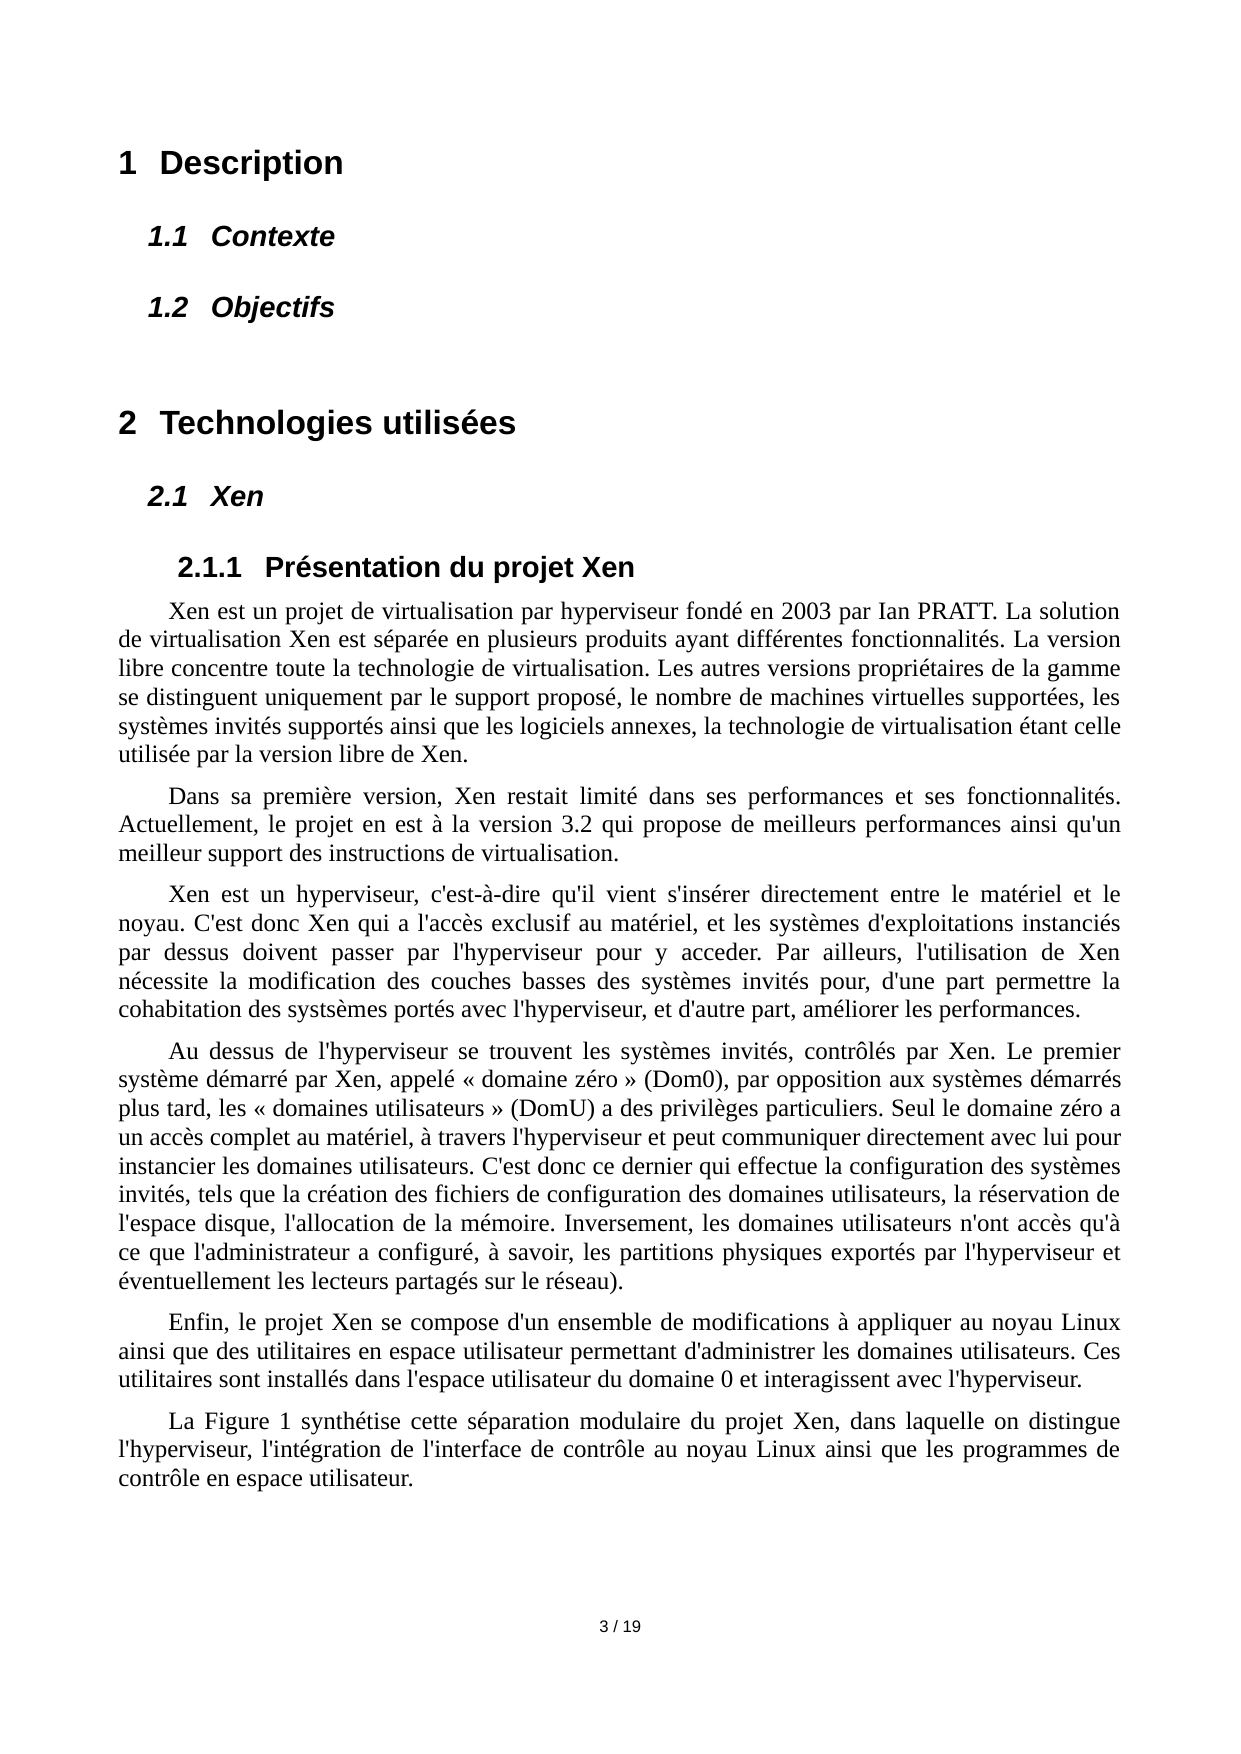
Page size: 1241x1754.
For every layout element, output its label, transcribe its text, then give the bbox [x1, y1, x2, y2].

subtitle Description [118, 143, 1122, 182]
subtitle Contexte [148, 219, 1122, 253]
text Au dessus de l'hyperviseur se trouvent les systèmes invités, contrôlés par Xen. Le premier système démarré par Xen, appelé « domaine zéro » (Dom0), par opposition aux systèmes démarrés plus tard, les « domaines utilisateurs » (DomU) a des privilèges particuliers. Seul le domaine zéro a un accès complet au matériel, à travers l'hyperviseur et peut communiquer directement avec lui pour instancier les domaines utilisateurs. C'est donc ce dernier qui effectue la configuration des systèmes invités, tels que la création des fichiers de configuration des domaines utilisateurs, la réservation de l'espace disque, l'allocation de la mémoire. Inversement, les domaines utilisateurs n'ont accès qu'à ce que l'administrateur a configuré, à savoir, les partitions physiques exportés par l'hyperviseur et éventuellement les lecteurs partagés sur le réseau). [118, 1036, 1122, 1294]
text Enfin, le projet Xen se compose d'un ensemble de modifications à appliquer au noyau Linux ainsi que des utilitaires en espace utilisateur permettant d'administrer les domaines utilisateurs. Ces utilitaires sont installés dans l'espace utilisateur du domaine 0 et interagissent avec l'hyperviseur. [118, 1307, 1122, 1393]
text Dans sa première version, Xen restait limité dans ses performances et ses fonctionnalités. Actuellement, le projet en est à la version 3.2 qui propose de meilleurs performances ainsi qu'un meilleur support des instructions de virtualisation. [118, 781, 1122, 867]
subtitle Objectifs [148, 290, 1122, 324]
text La Figure 1 synthétise cette séparation modulaire du projet Xen, dans laquelle on distingue l'hyperviseur, l'intégration de l'interface de contrôle au noyau Linux ainsi que les programmes de contrôle en espace utilisateur. [118, 1406, 1122, 1492]
subtitle Technologies utilisées [118, 403, 1122, 441]
text Xen est un projet de virtualisation par hyperviseur fondé en 2003 par Ian PRATT. La solution de virtualisation Xen est séparée en plusieurs produits ayant différentes fonctionnalités. La version libre concentre toute la technologie de virtualisation. Les autres versions propriétaires de la gamme se distinguent uniquement par le support proposé, le nombre de machines virtuelles supportées, les systèmes invités supportés ainsi que les logiciels annexes, la technologie de virtualisation étant celle utilisée par la version libre de Xen. [118, 596, 1122, 768]
subtitle Présentation du projet Xen [177, 550, 1122, 583]
subtitle Xen [148, 479, 1122, 512]
text Xen est un hyperviseur, c'est-à-dire qu'il vient s'insérer directement entre le matériel et le noyau. C'est donc Xen qui a l'accès exclusif au matériel, et les systèmes d'exploitations instanciés par dessus doivent passer par l'hyperviseur pour y acceder. Par ailleurs, l'utilisation de Xen nécessite la modification des couches basses des systèmes invités pour, d'une part permettre la cohabitation des systsèmes portés avec l'hyperviseur, et d'autre part, améliorer les performances. [118, 879, 1122, 1023]
